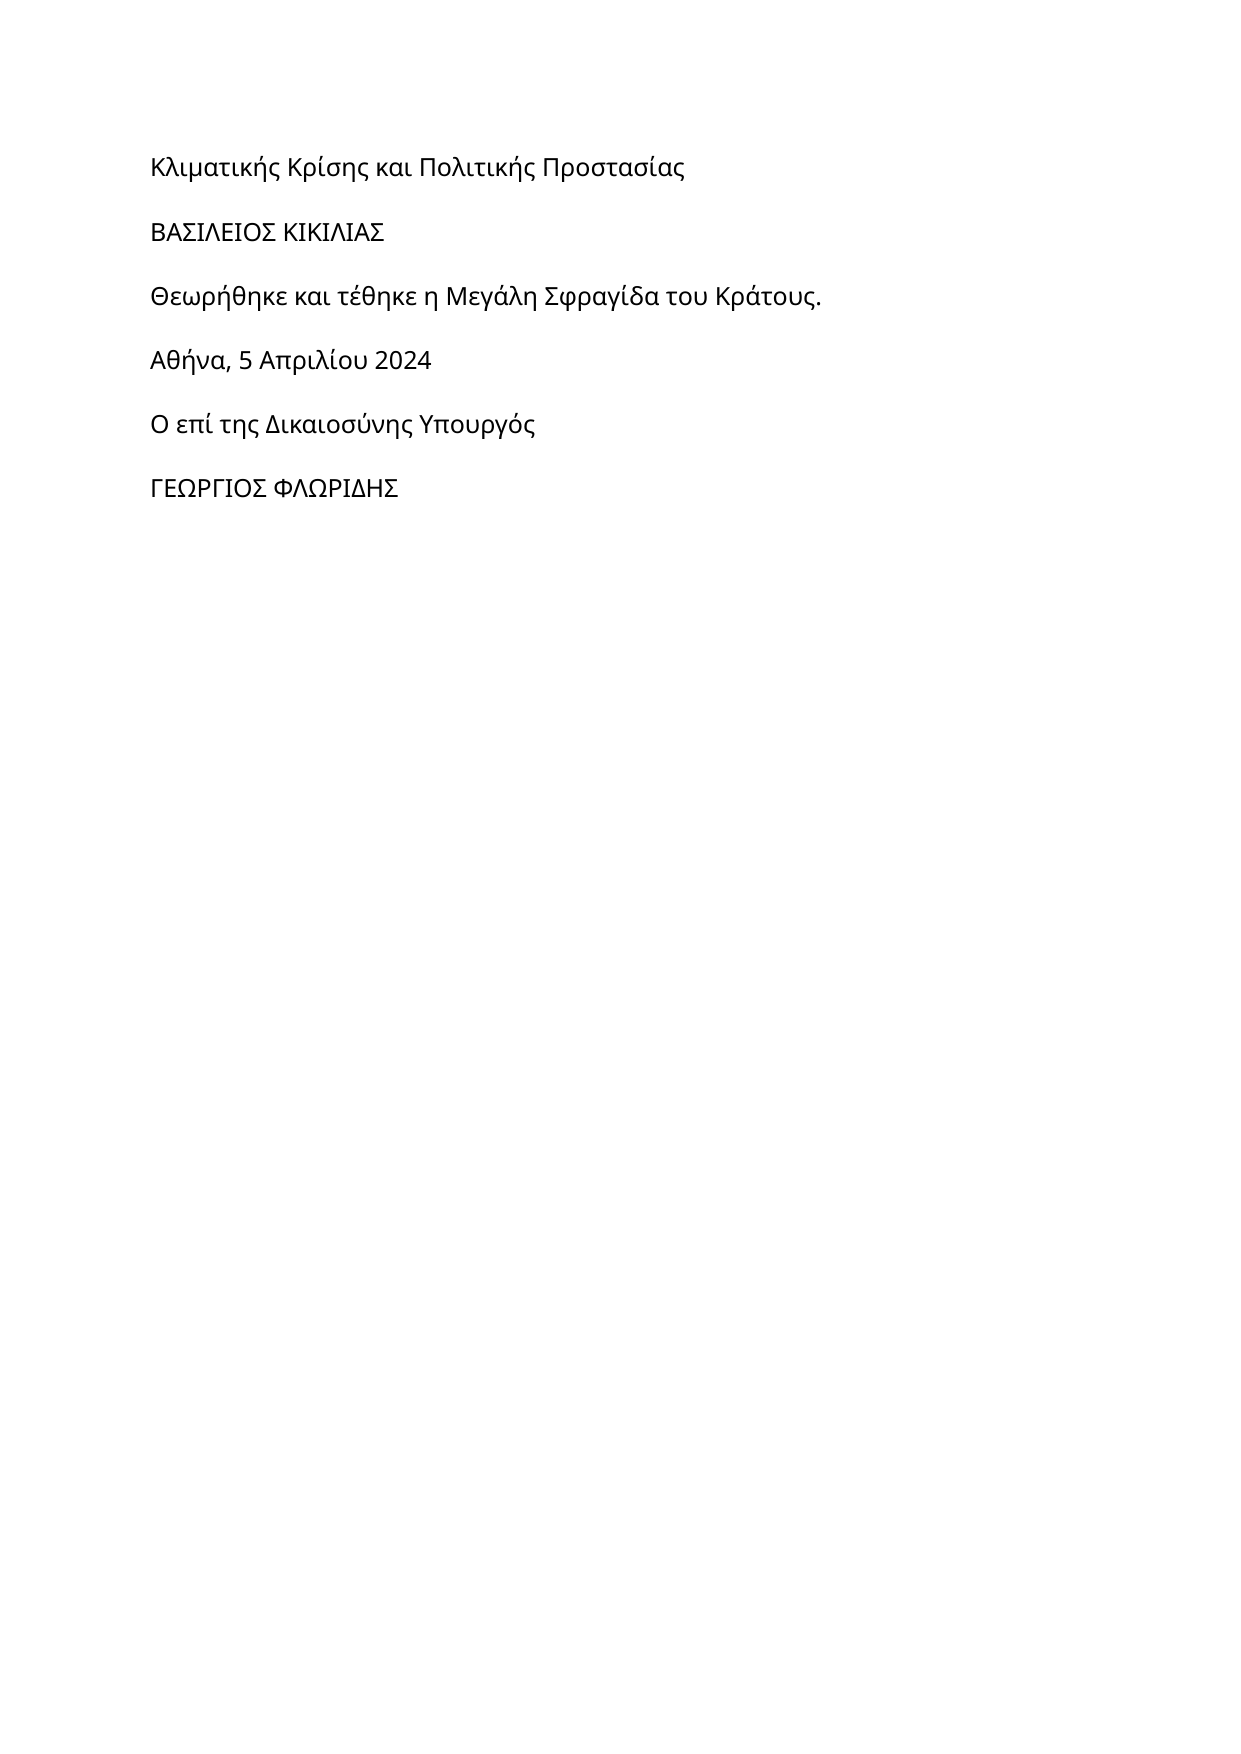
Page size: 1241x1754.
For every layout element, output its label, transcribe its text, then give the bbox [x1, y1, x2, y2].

text ΓΕΩΡΓΙΟΣ ΦΛΩΡΙΔΗΣ [150, 471, 1090, 505]
text Αθήνα, 5 Απριλίου 2024 [150, 342, 1090, 377]
text Θεωρήθηκε και τέθηκε η Μεγάλη Σφραγίδα του Κράτους. [150, 278, 1090, 312]
text ΒΑΣΙΛΕΙΟΣ ΚΙΚΙΛΙΑΣ [150, 214, 1090, 248]
text Κλιματικής Κρίσης και Πολιτικής Προστασίας [150, 150, 1090, 184]
text Ο επί της Δικαιοσύνης Υπουργός [150, 407, 1090, 441]
